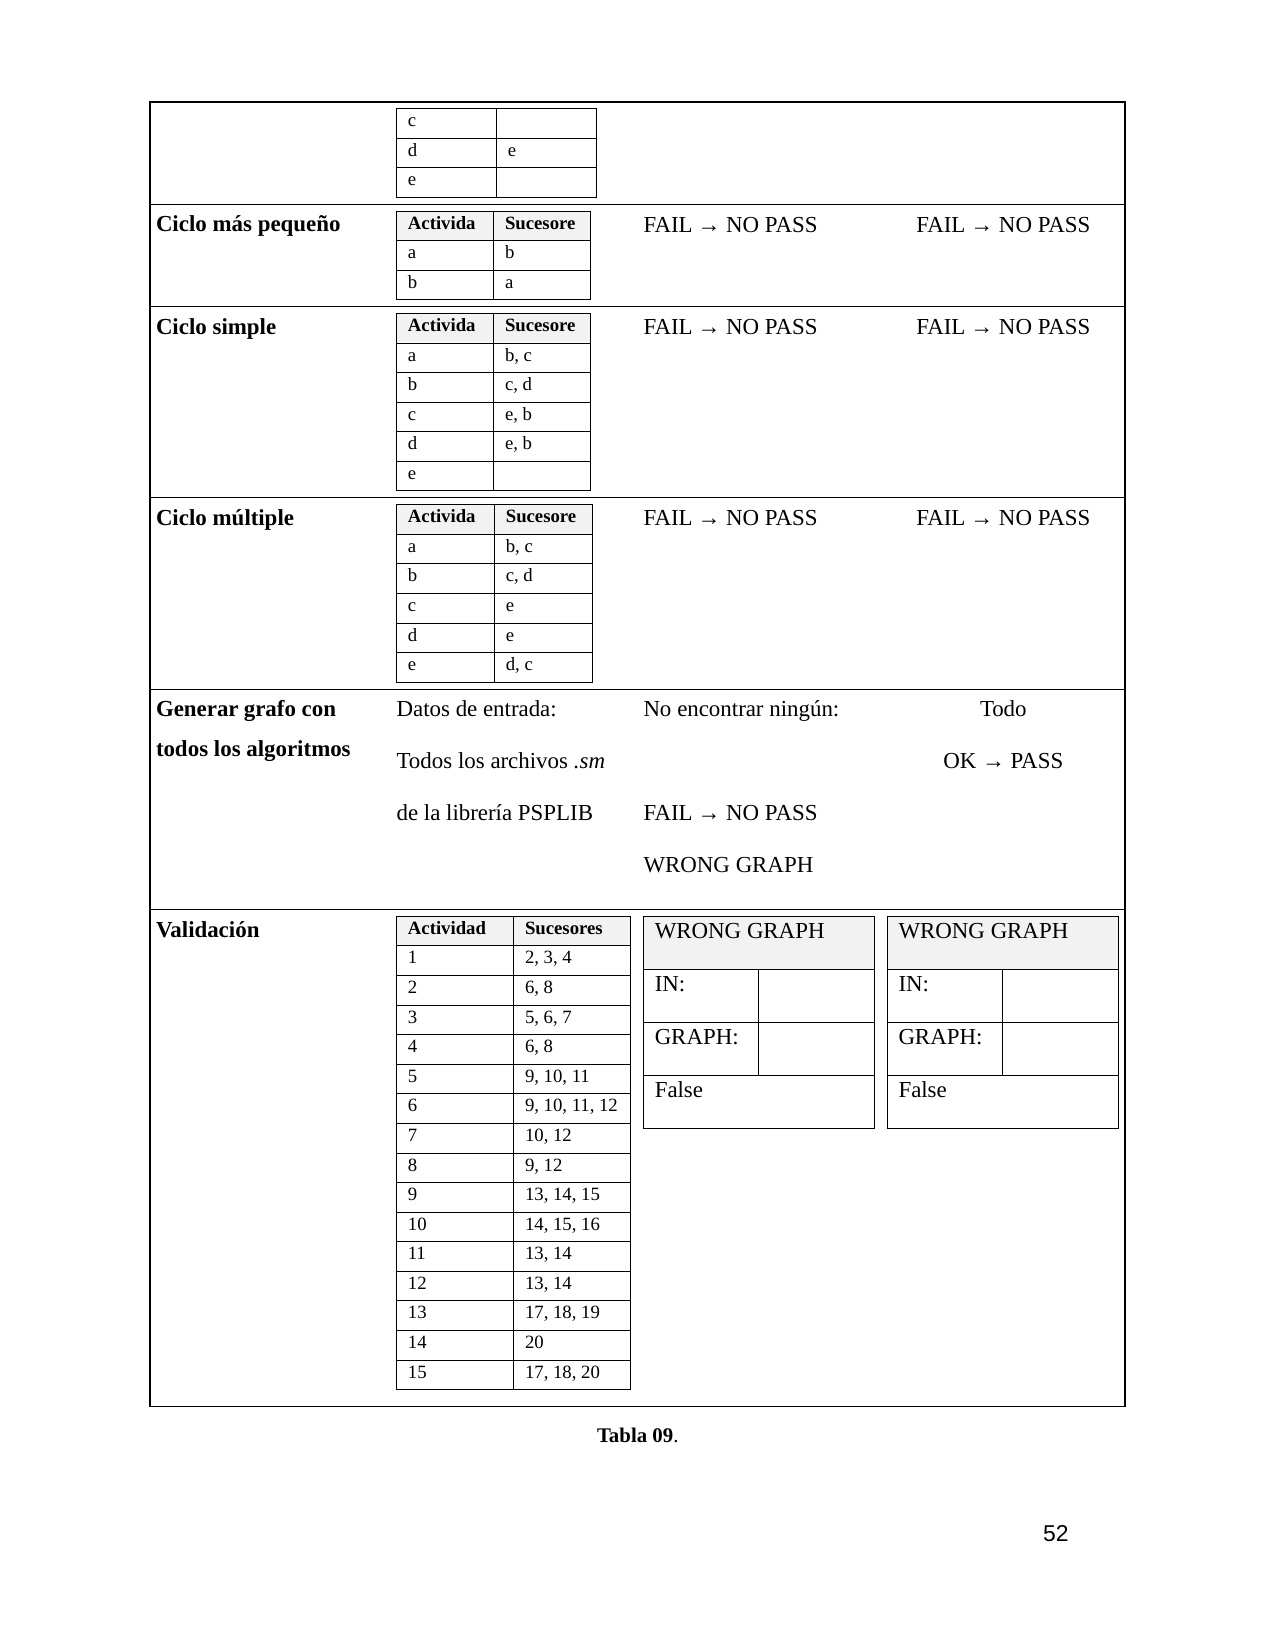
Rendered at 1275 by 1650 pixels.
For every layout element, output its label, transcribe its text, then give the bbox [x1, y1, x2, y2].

table_cell GRAPH: [644, 1023, 758, 1075]
table_cell [759, 1023, 874, 1075]
table_cell [1003, 1023, 1118, 1075]
table_cell False [644, 1076, 874, 1128]
table_cell d [397, 139, 496, 167]
table_cell 9, 10, 11 [514, 1065, 630, 1093]
table_cell c, d [495, 564, 592, 593]
table_cell FAIL → NO PASS [881, 307, 1124, 497]
table_header Actividad [397, 212, 493, 240]
table_header Actividad [397, 314, 493, 342]
table_cell 9 [397, 1183, 513, 1212]
table_cell 15 [397, 1361, 513, 1389]
table_cell 8 [397, 1154, 513, 1182]
table_cell 14 [397, 1331, 513, 1359]
table_cell FAIL → NO PASS [638, 205, 881, 306]
table_header Sucesores [495, 505, 592, 534]
table_cell e [495, 594, 592, 622]
table_cell [391, 103, 637, 204]
table_cell Ciclo múltiple [151, 498, 391, 688]
table_cell 10 [397, 1213, 513, 1241]
table_cell IN: [644, 970, 758, 1022]
table_cell 13, 14 [514, 1272, 630, 1300]
table_cell c, d [494, 373, 590, 402]
table_header Sucesores [494, 212, 590, 240]
table_cell 4 [397, 1035, 513, 1064]
table_cell Validación [151, 910, 391, 1406]
table_cell 14, 15, 16 [514, 1213, 630, 1241]
table_cell [494, 462, 590, 490]
table_cell 6, 8 [514, 976, 630, 1004]
table_cell 17, 18, 19 [514, 1301, 630, 1330]
table_cell [1003, 970, 1118, 1022]
table_cell 9, 12 [514, 1154, 630, 1182]
table_cell FAIL → NO PASS [638, 498, 881, 688]
table_cell a [397, 241, 493, 270]
table_header Sucesores [514, 917, 630, 945]
table_header Actividad [397, 917, 513, 945]
table_cell e [495, 624, 592, 652]
table_cell b, c [495, 535, 592, 563]
table_cell e [397, 653, 494, 682]
table_cell a [494, 271, 590, 299]
table_cell d [397, 432, 493, 461]
table_cell FAIL → NO PASS [638, 307, 881, 497]
table_cell [391, 498, 637, 688]
table_cell False [888, 1076, 1118, 1128]
table_cell b [397, 373, 493, 402]
table_cell e, b [494, 403, 590, 431]
table_cell 1 [397, 946, 513, 975]
table_cell b [397, 564, 494, 593]
table_cell a [397, 535, 494, 563]
table_cell c [397, 594, 494, 622]
table_cell [391, 205, 637, 306]
table_cell [759, 970, 874, 1022]
table_header Sucesores [494, 314, 590, 342]
table_cell [881, 910, 1124, 1406]
table_cell FAIL → NO PASS [881, 205, 1124, 306]
table_cell Datos de entrada: Todos los archivos .sm de la librería PSPLIB [391, 690, 637, 909]
table_cell 2, 3, 4 [514, 946, 630, 975]
table_cell Ciclo más pequeño [151, 205, 391, 306]
table_cell [638, 910, 881, 1406]
table_cell b, c [494, 344, 590, 372]
table_cell [391, 910, 637, 1406]
table_cell 2 [397, 976, 513, 1004]
table_cell d [397, 624, 494, 652]
table_cell 9, 10, 11, 12 [514, 1094, 630, 1123]
table_cell IN: [888, 970, 1002, 1022]
table_cell Generar grafo con todos los algoritmos [151, 690, 391, 909]
table_cell e [497, 139, 596, 167]
table_cell 20 [514, 1331, 630, 1359]
table_cell c [397, 403, 493, 431]
table_cell 3 [397, 1006, 513, 1034]
table_cell a [397, 344, 493, 372]
table_cell d, c [495, 653, 592, 682]
table_header Actividad [397, 505, 494, 534]
table_cell c [397, 109, 496, 138]
table_header WRONG GRAPH [644, 917, 874, 969]
table_cell 5, 6, 7 [514, 1006, 630, 1034]
table_cell [881, 103, 1124, 204]
table_cell [391, 307, 637, 497]
text Tabla 09. [207, 1423, 1068, 1447]
table_cell e [397, 462, 493, 490]
table_cell e [397, 168, 496, 197]
table_header WRONG GRAPH [888, 917, 1118, 969]
table_cell 17, 18, 20 [514, 1361, 630, 1389]
table_cell FAIL → NO PASS [881, 498, 1124, 688]
table_cell 6 [397, 1094, 513, 1123]
table_cell b [397, 271, 493, 299]
table_cell 10, 12 [514, 1124, 630, 1152]
table_cell [497, 109, 596, 138]
table_cell Ciclo simple [151, 307, 391, 497]
table_cell 13, 14, 15 [514, 1183, 630, 1212]
table_cell 12 [397, 1272, 513, 1300]
table_cell 7 [397, 1124, 513, 1152]
table_cell 13 [397, 1301, 513, 1330]
table_cell [497, 168, 596, 197]
table_cell [151, 103, 391, 204]
table_cell 5 [397, 1065, 513, 1093]
table_cell e, b [494, 432, 590, 461]
table_cell 6, 8 [514, 1035, 630, 1064]
table_cell 11 [397, 1242, 513, 1271]
table_cell GRAPH: [888, 1023, 1002, 1075]
table_cell 13, 14 [514, 1242, 630, 1271]
table_cell Todo OK → PASS [881, 690, 1124, 909]
table_cell b [494, 241, 590, 270]
table_cell No encontrar ningún: FAIL → NO PASS WRONG GRAPH [638, 690, 881, 909]
table_cell [638, 103, 881, 204]
